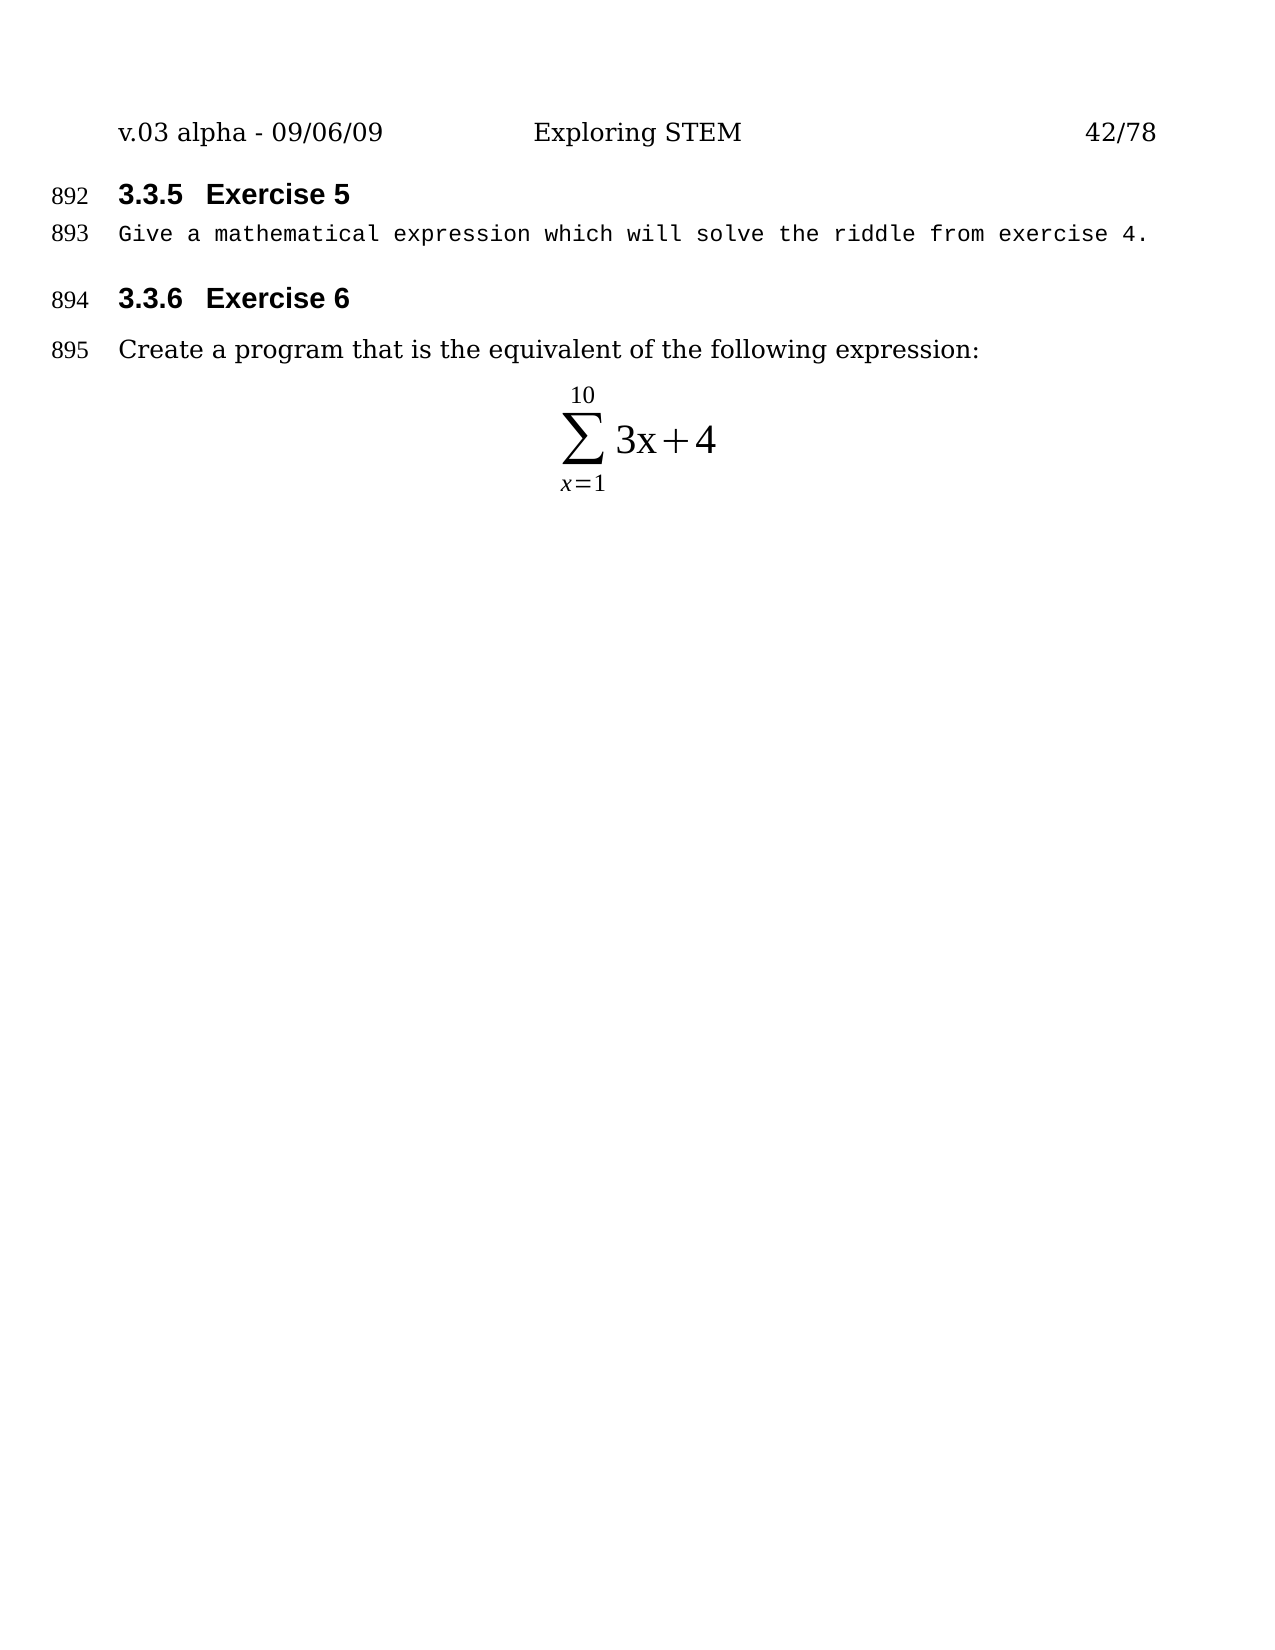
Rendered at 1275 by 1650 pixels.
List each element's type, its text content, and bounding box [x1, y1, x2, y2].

text Give a mathematical expression which will solve the riddle from exercise 4. [118, 222, 1157, 248]
subtitle Exercise 5 [118, 177, 1157, 210]
subtitle Exercise 6 [118, 281, 1157, 315]
text Create a program that is the equivalent of the following expression: [118, 336, 1157, 365]
